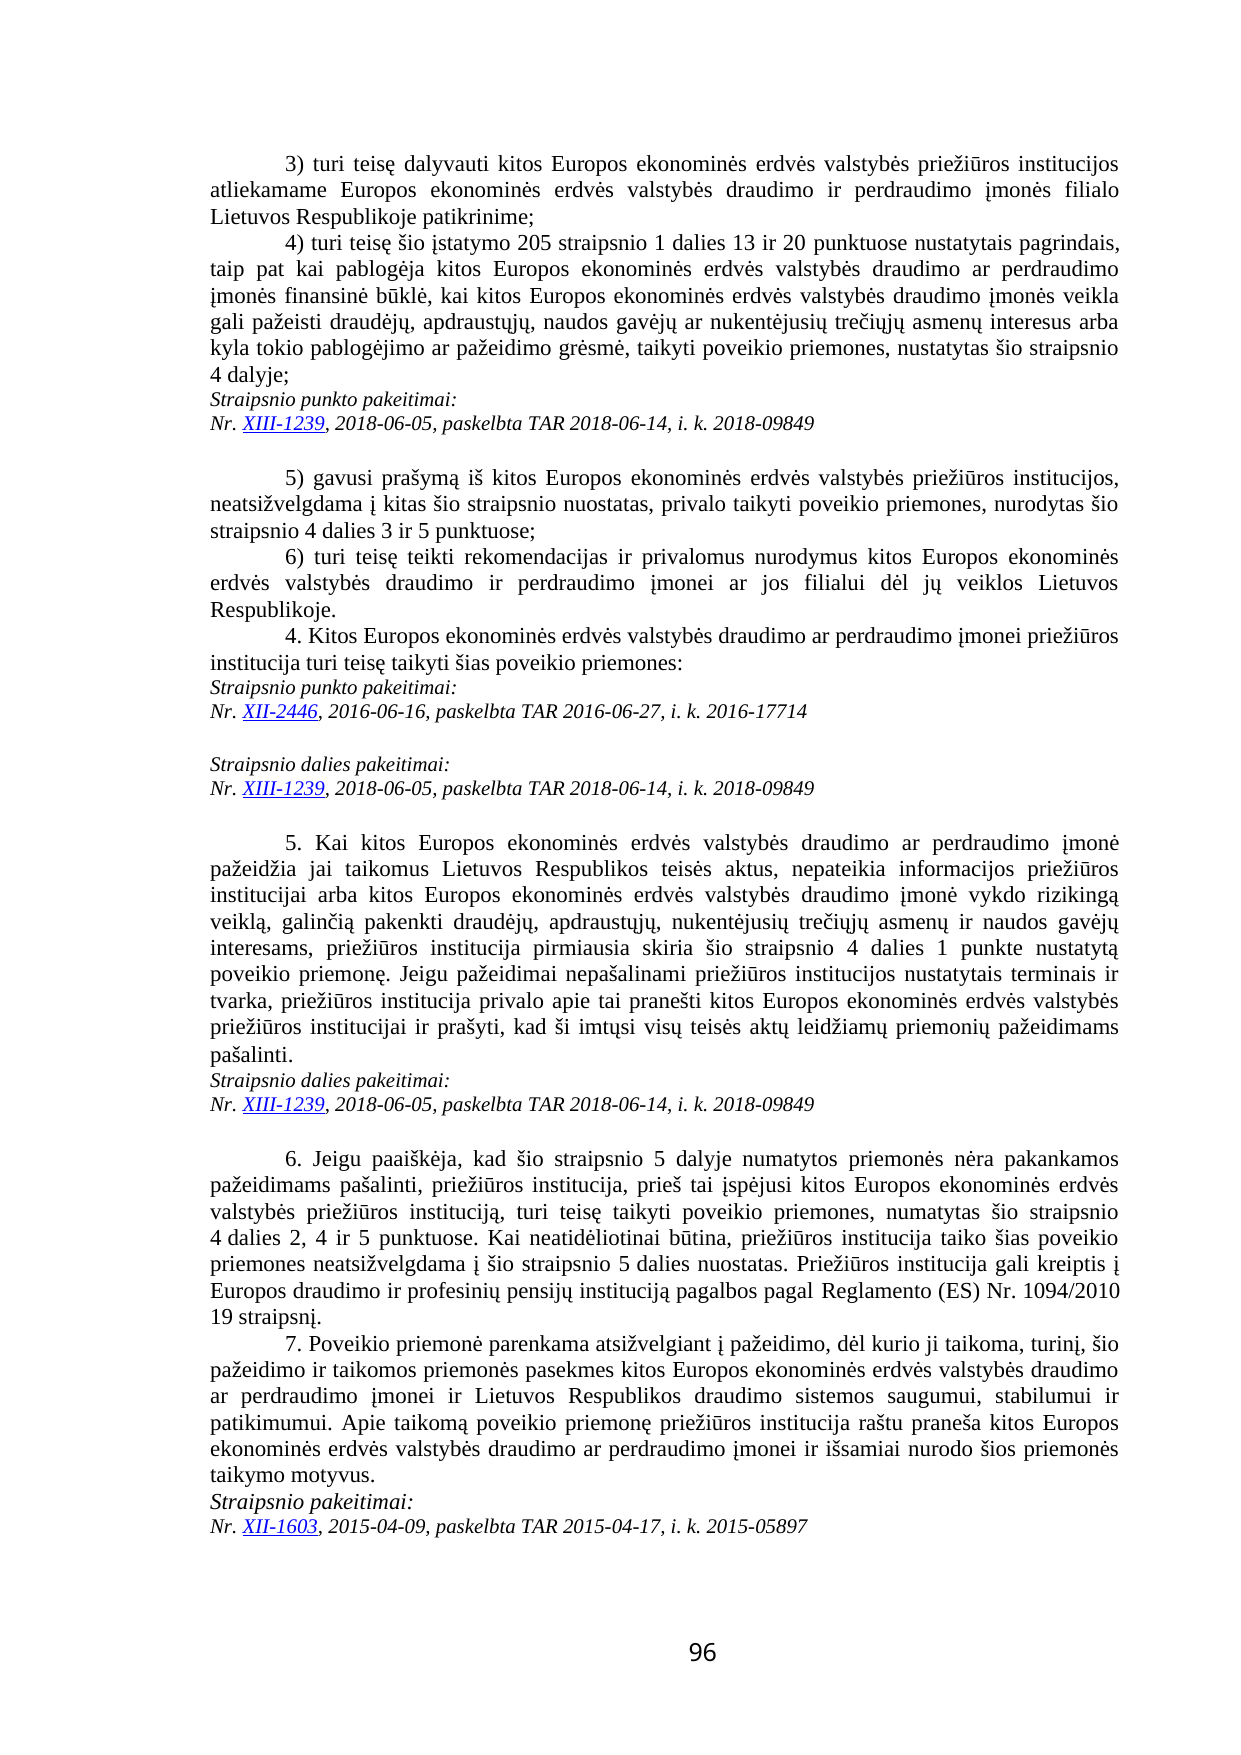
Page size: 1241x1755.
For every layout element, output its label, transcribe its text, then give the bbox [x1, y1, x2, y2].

text Nr. XII-2446, 2016-06-16, paskelbta TAR 2016-06-27, i. k. 2016-17714 [210, 699, 1120, 723]
text Straipsnio dalies pakeitimai: [210, 1068, 1120, 1092]
text Nr. XIII-1239, 2018-06-05, paskelbta TAR 2018-06-14, i. k. 2018-09849 [210, 1092, 1120, 1116]
text Nr. XII-1603, 2015-04-09, paskelbta TAR 2015-04-17, i. k. 2015-05897 [210, 1514, 1120, 1538]
text 5) gavusi prašymą iš kitos Europos ekonominės erdvės valstybės priežiūros institucijos, neatsižvelgdama į kitas šio straipsnio nuostatas, privalo taikyti poveikio priemones, nurodytas šio straipsnio 4 dalies 3 ir 5 punktuose; [210, 464, 1120, 543]
text Straipsnio pakeitimai: [210, 1488, 1120, 1514]
text Straipsnio punkto pakeitimai: [210, 675, 1120, 699]
text 6) turi teisę teikti rekomendacijas ir privalomus nurodymus kitos Europos ekonominės erdvės valstybės draudimo ir perdraudimo įmonei ar jos filialui dėl jų veiklos Lietuvos Respublikoje. [210, 543, 1120, 622]
text Nr. XIII-1239, 2018-06-05, paskelbta TAR 2018-06-14, i. k. 2018-09849 [210, 776, 1120, 800]
text 7. Poveikio priemonė parenkama atsižvelgiant į pažeidimo, dėl kurio ji taikoma, turinį, šio pažeidimo ir taikomos priemonės pasekmes kitos Europos ekonominės erdvės valstybės draudimo ar perdraudimo įmonei ir Lietuvos Respublikos draudimo sistemos saugumui, stabilumui ir patikimumui. Apie taikomą poveikio priemonę priežiūros institucija raštu praneša kitos Europos ekonominės erdvės valstybės draudimo ar perdraudimo įmonei ir išsamiai nurodo šios priemonės taikymo motyvus. [210, 1329, 1120, 1488]
text Straipsnio punkto pakeitimai: [210, 387, 1120, 411]
text 5. Kai kitos Europos ekonominės erdvės valstybės draudimo ar perdraudimo įmonė pažeidžia jai taikomus Lietuvos Respublikos teisės aktus, nepateikia informacijos priežiūros institucijai arba kitos Europos ekonominės erdvės valstybės draudimo įmonė vykdo rizikingą veiklą, galinčią pakenkti draudėjų, apdraustųjų, nukentėjusių trečiųjų asmenų ir naudos gavėjų interesams, priežiūros institucija pirmiausia skiria šio straipsnio 4 dalies 1 punkte nustatytą poveikio priemonę. Jeigu pažeidimai nepašalinami priežiūros institucijos nustatytais terminais ir tvarka, priežiūros institucija privalo apie tai pranešti kitos Europos ekonominės erdvės valstybės priežiūros institucijai ir prašyti, kad ši imtųsi visų teisės aktų leidžiamų priemonių pažeidimams pašalinti. [210, 829, 1120, 1068]
text 4) turi teisę šio įstatymo 205 straipsnio 1 dalies 13 ir 20 punktuose nustatytais pagrindais, taip pat kai pablogėja kitos Europos ekonominės erdvės valstybės draudimo ar perdraudimo įmonės finansinė būklė, kai kitos Europos ekonominės erdvės valstybės draudimo įmonės veikla gali pažeisti draudėjų, apdraustųjų, naudos gavėjų ar nukentėjusių trečiųjų asmenų interesus arba kyla tokio pablogėjimo ar pažeidimo grėsmė, taikyti poveikio priemones, nustatytas šio straipsnio 4 dalyje; [210, 229, 1120, 387]
text 3) turi teisę dalyvauti kitos Europos ekonominės erdvės valstybės priežiūros institucijos atliekamame Europos ekonominės erdvės valstybės draudimo ir perdraudimo įmonės filialo Lietuvos Respublikoje patikrinime; [210, 150, 1120, 229]
text Nr. XIII-1239, 2018-06-05, paskelbta TAR 2018-06-14, i. k. 2018-09849 [210, 411, 1120, 435]
text 6. Jeigu paaiškėja, kad šio straipsnio 5 dalyje numatytos priemonės nėra pakankamos pažeidimams pašalinti, priežiūros institucija, prieš tai įspėjusi kitos Europos ekonominės erdvės valstybės priežiūros instituciją, turi teisę taikyti poveikio priemones, numatytas šio straipsnio 4 dalies 2, 4 ir 5 punktuose. Kai neatidėliotinai būtina, priežiūros institucija taiko šias poveikio priemones neatsižvelgdama į šio straipsnio 5 dalies nuostatas. Priežiūros institucija gali kreiptis į Europos draudimo ir profesinių pensijų instituciją pagalbos pagal Reglamento (ES) Nr. 1094/2010 19 straipsnį. [210, 1145, 1120, 1329]
text Straipsnio dalies pakeitimai: [210, 752, 1120, 776]
text 4. Kitos Europos ekonominės erdvės valstybės draudimo ar perdraudimo įmonei priežiūros institucija turi teisę taikyti šias poveikio priemones: [210, 622, 1120, 675]
